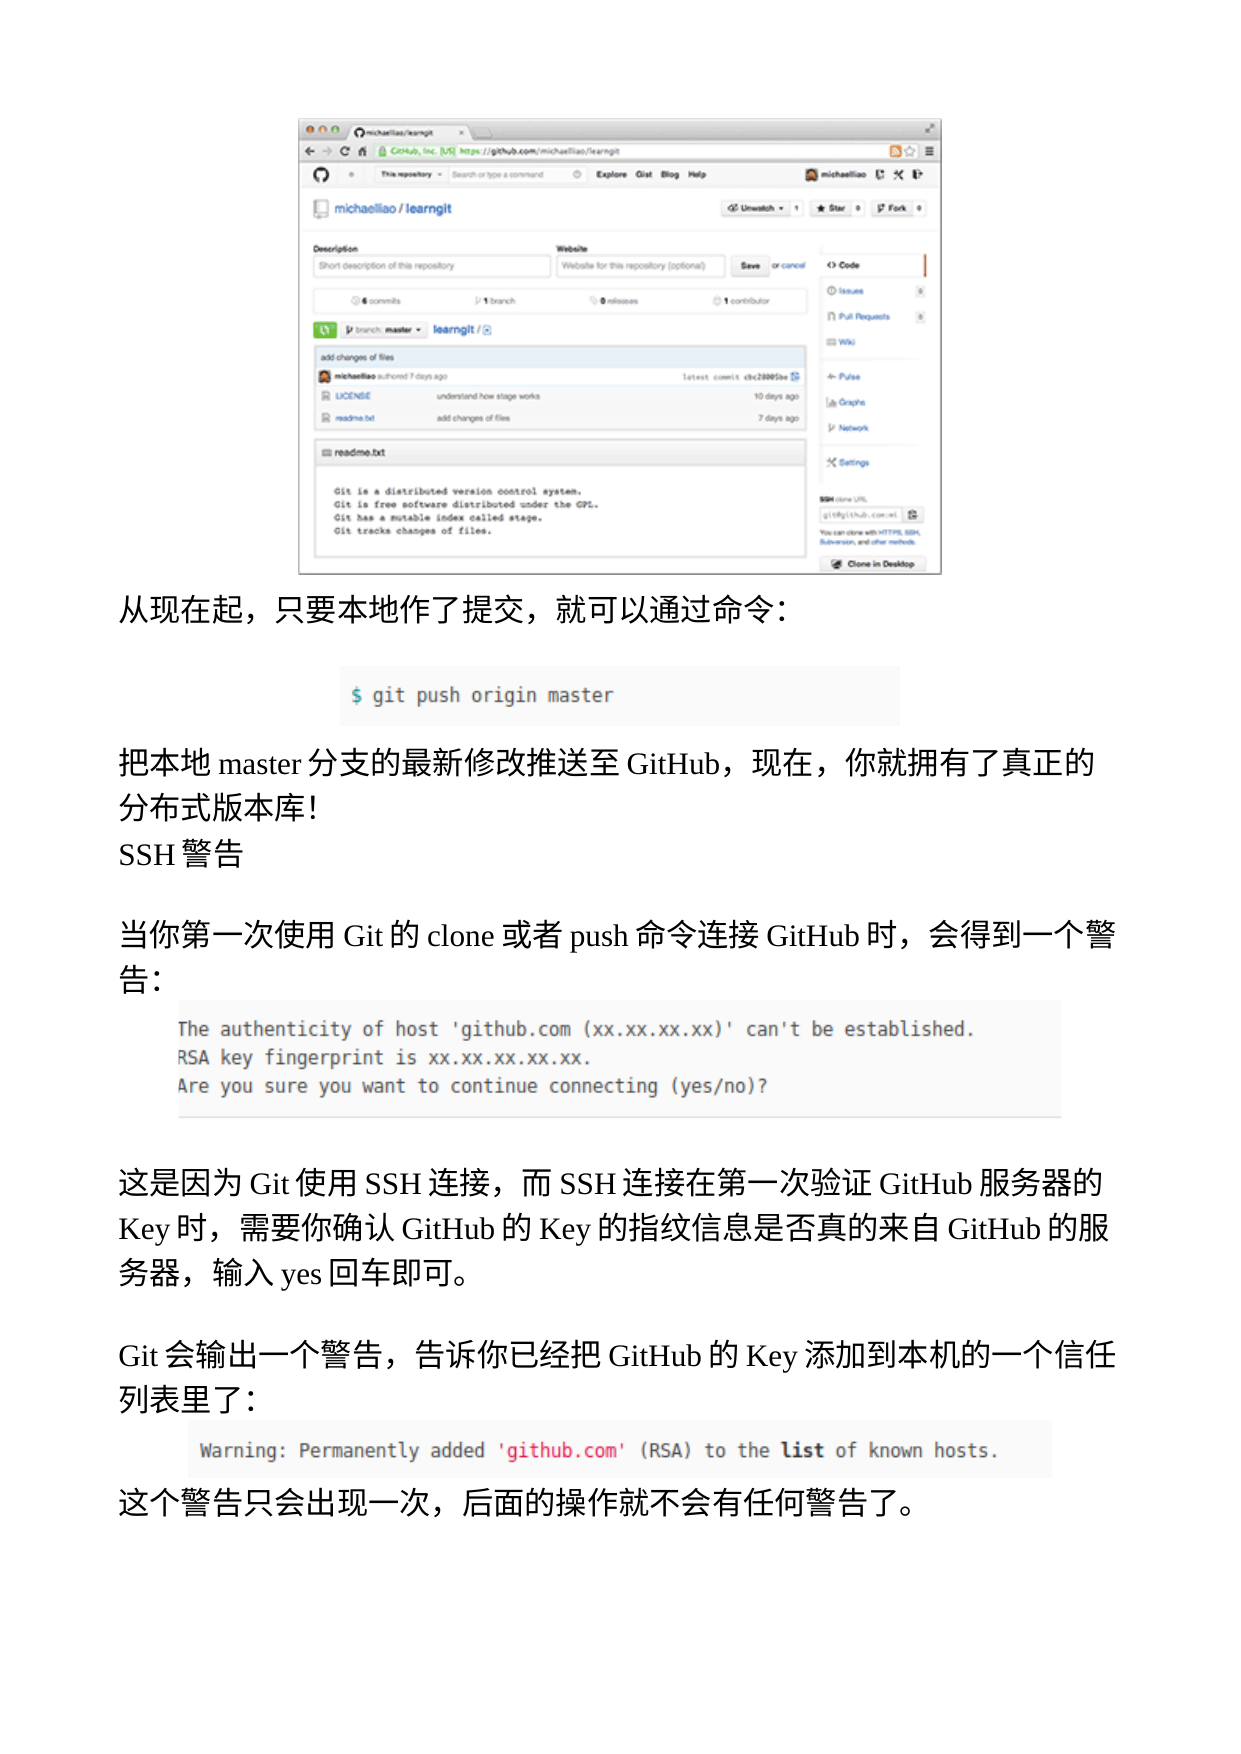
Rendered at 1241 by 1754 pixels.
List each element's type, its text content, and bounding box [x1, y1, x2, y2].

text 把本地master分支的最新修改推送至GitHub，现在，你就拥有了真正的分布式版本库！ [118, 738, 1122, 829]
picture [298, 118, 942, 575]
picture [340, 666, 900, 726]
picture [178, 1000, 1062, 1123]
text 当你第一次使用Git的clone或者push命令连接GitHub时，会得到一个警告： [118, 910, 1122, 1000]
text 这个警告只会出现一次，后面的操作就不会有任何警告了。 [118, 1420, 1122, 1523]
text Git会输出一个警告，告诉你已经把GitHub的Key添加到本机的一个信任列表里了： [118, 1330, 1122, 1420]
text 从现在起，只要本地作了提交，就可以通过命令： [118, 585, 1122, 631]
text SSH警告 [118, 829, 1122, 874]
text 这是因为Git使用SSH连接，而SSH连接在第一次验证GitHub服务器的Key时，需要你确认GitHub的Key的指纹信息是否真的来自GitHub的服务器，输入yes回车即可。 [118, 1158, 1122, 1294]
picture [188, 1420, 1053, 1478]
